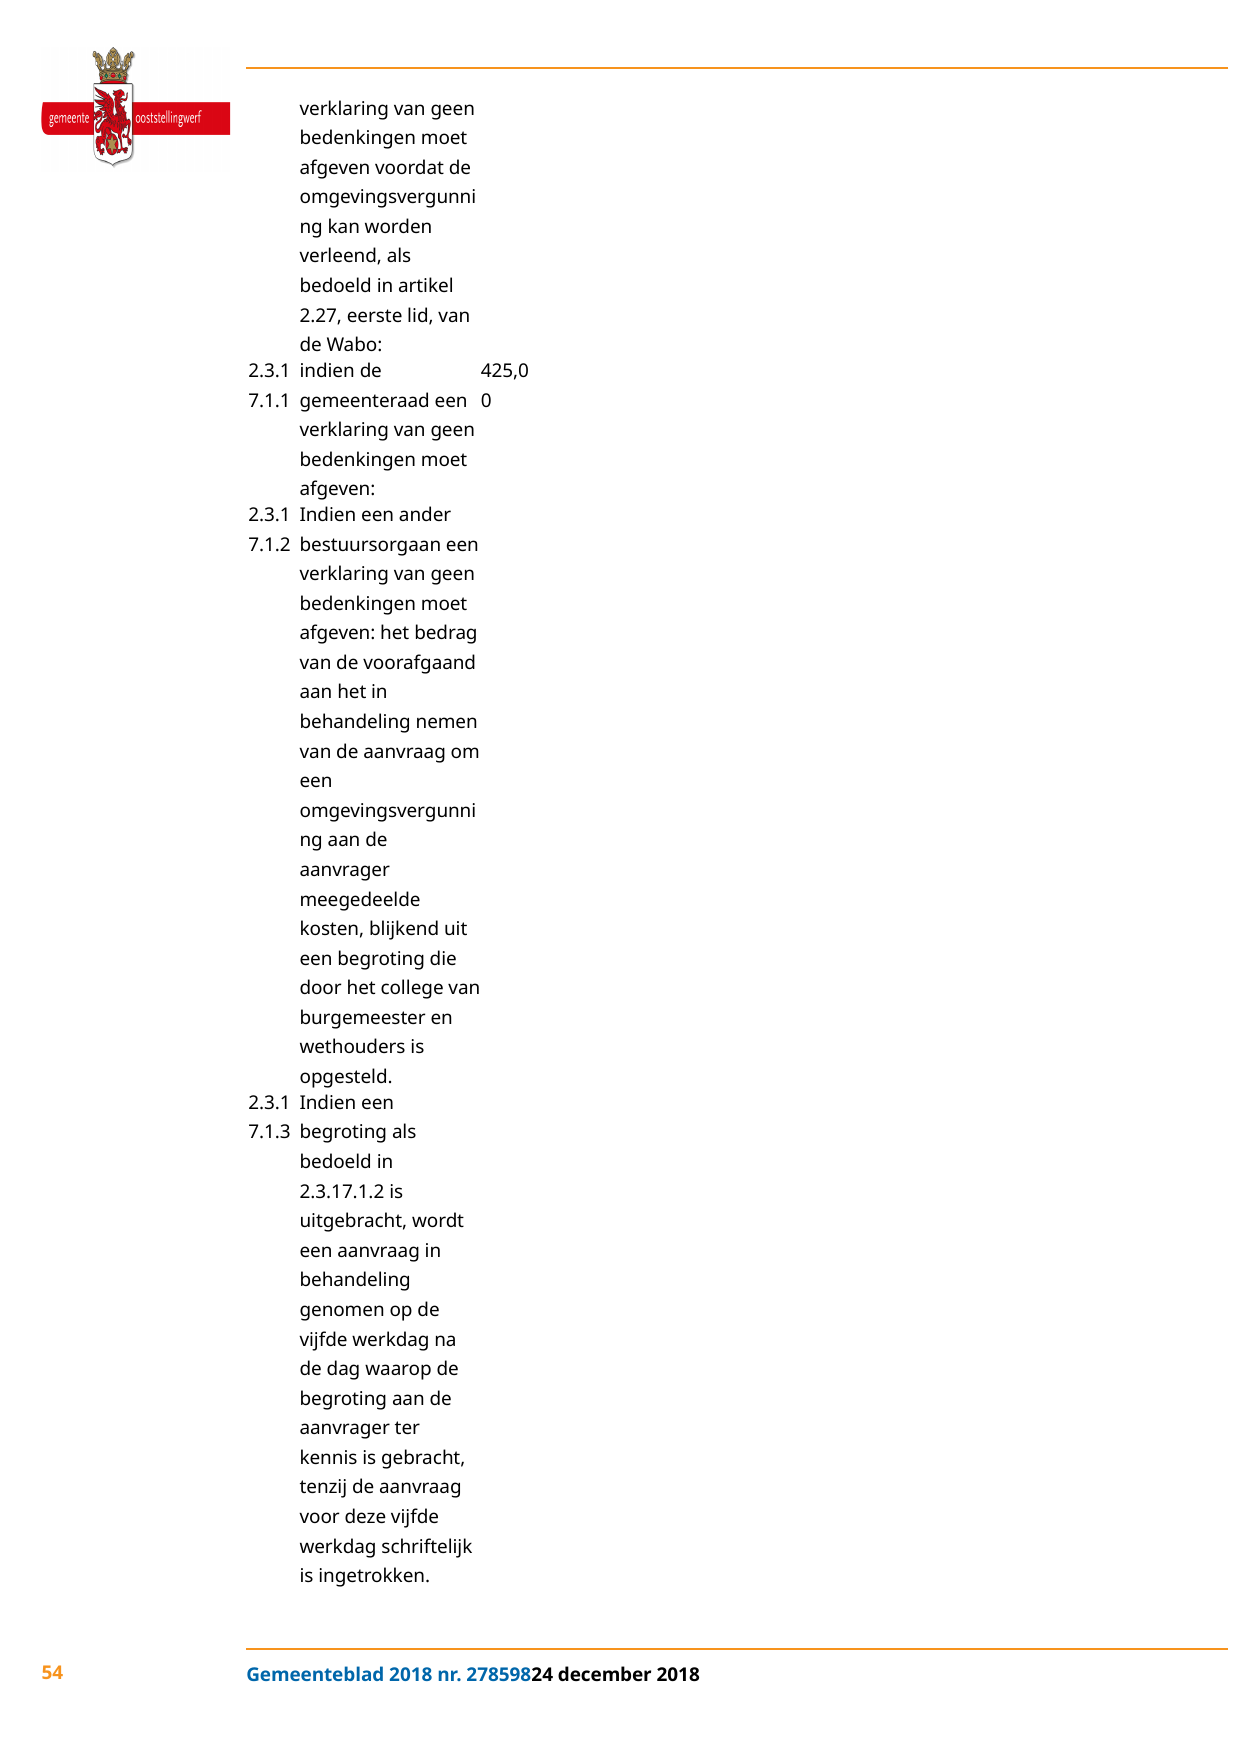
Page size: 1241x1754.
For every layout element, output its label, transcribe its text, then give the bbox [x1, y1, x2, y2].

table_cell [481, 95, 534, 357]
table_cell [586, 501, 637, 1089]
table_cell Indien een begroting als bedoeld in 2.3.17.1.2 is uitgebracht, wordt een aanvraag in behandeling genomen op de vijfde werkdag na de dag waarop de begroting aan de aanvrager ter kennis is gebracht, tenzij de aanvraag voor deze vijfde werkdag schriftelijk is ingetrokken. [299, 1089, 481, 1588]
table_cell [689, 357, 740, 501]
table_cell [894, 1089, 946, 1588]
table_cell [689, 95, 740, 357]
table_cell [946, 501, 997, 1089]
table_cell [997, 1089, 1048, 1588]
table_cell [740, 357, 791, 501]
table_cell [894, 501, 946, 1089]
table_cell [481, 1089, 534, 1588]
picture [41, 47, 231, 172]
table_cell [586, 95, 637, 357]
table_cell [946, 357, 997, 501]
table_cell [894, 357, 946, 501]
table_cell 425,00 [481, 357, 534, 501]
table_cell [997, 501, 1048, 1089]
table_cell Indien een ander bestuursorgaan een verklaring van geen bedenkingen moet afgeven: het bedrag van de voorafgaand aan het in behandeling nemen van de aanvraag om een omgevingsvergunning aan de aanvrager meegedeelde kosten, blijkend uit een begroting die door het college van burgemeester en wethouders is opgesteld. [299, 501, 481, 1089]
table_cell [586, 1089, 637, 1588]
table_cell [689, 501, 740, 1089]
table_cell [894, 95, 946, 357]
table_cell [248, 95, 299, 357]
table_cell [740, 1089, 791, 1588]
table_cell [1049, 1089, 1100, 1588]
table_cell [1100, 357, 1152, 501]
table_cell [740, 95, 791, 357]
table_cell [843, 1089, 894, 1588]
table_cell verklaring van geen bedenkingen moet afgeven voordat de omgevingsvergunning kan worden verleend, als bedoeld in artikel 2.27, eerste lid, van de Wabo: [299, 95, 481, 357]
table_cell [1049, 95, 1100, 357]
table_cell [843, 501, 894, 1089]
table_cell indien de gemeenteraad een verklaring van geen bedenkingen moet afgeven: [299, 357, 481, 501]
table_cell [534, 501, 586, 1089]
table_cell [946, 1089, 997, 1588]
table_cell [534, 357, 586, 501]
table_cell [791, 1089, 843, 1588]
table_cell [689, 1089, 740, 1588]
table_cell [534, 95, 586, 357]
table_cell 2.3.17.1.1 [248, 357, 299, 501]
table_cell [637, 357, 688, 501]
table_cell [586, 357, 637, 501]
table_cell [1100, 95, 1152, 357]
table_cell 2.3.17.1.3 [248, 1089, 299, 1588]
table_cell [946, 95, 997, 357]
table_cell [637, 1089, 688, 1588]
table_cell [1100, 501, 1152, 1089]
table_cell [843, 357, 894, 501]
table_cell [843, 95, 894, 357]
table_cell [791, 95, 843, 357]
table_cell [1100, 1089, 1152, 1588]
table_cell [637, 501, 688, 1089]
table_cell [1049, 357, 1100, 501]
table_cell 2.3.17.1.2 [248, 501, 299, 1089]
table_cell [637, 95, 688, 357]
table_cell [481, 501, 534, 1089]
table_cell [997, 357, 1048, 501]
table_cell [791, 501, 843, 1089]
table_cell [791, 357, 843, 501]
table_cell [997, 95, 1048, 357]
table_cell [534, 1089, 586, 1588]
table_cell [740, 501, 791, 1089]
table_cell [1049, 501, 1100, 1089]
